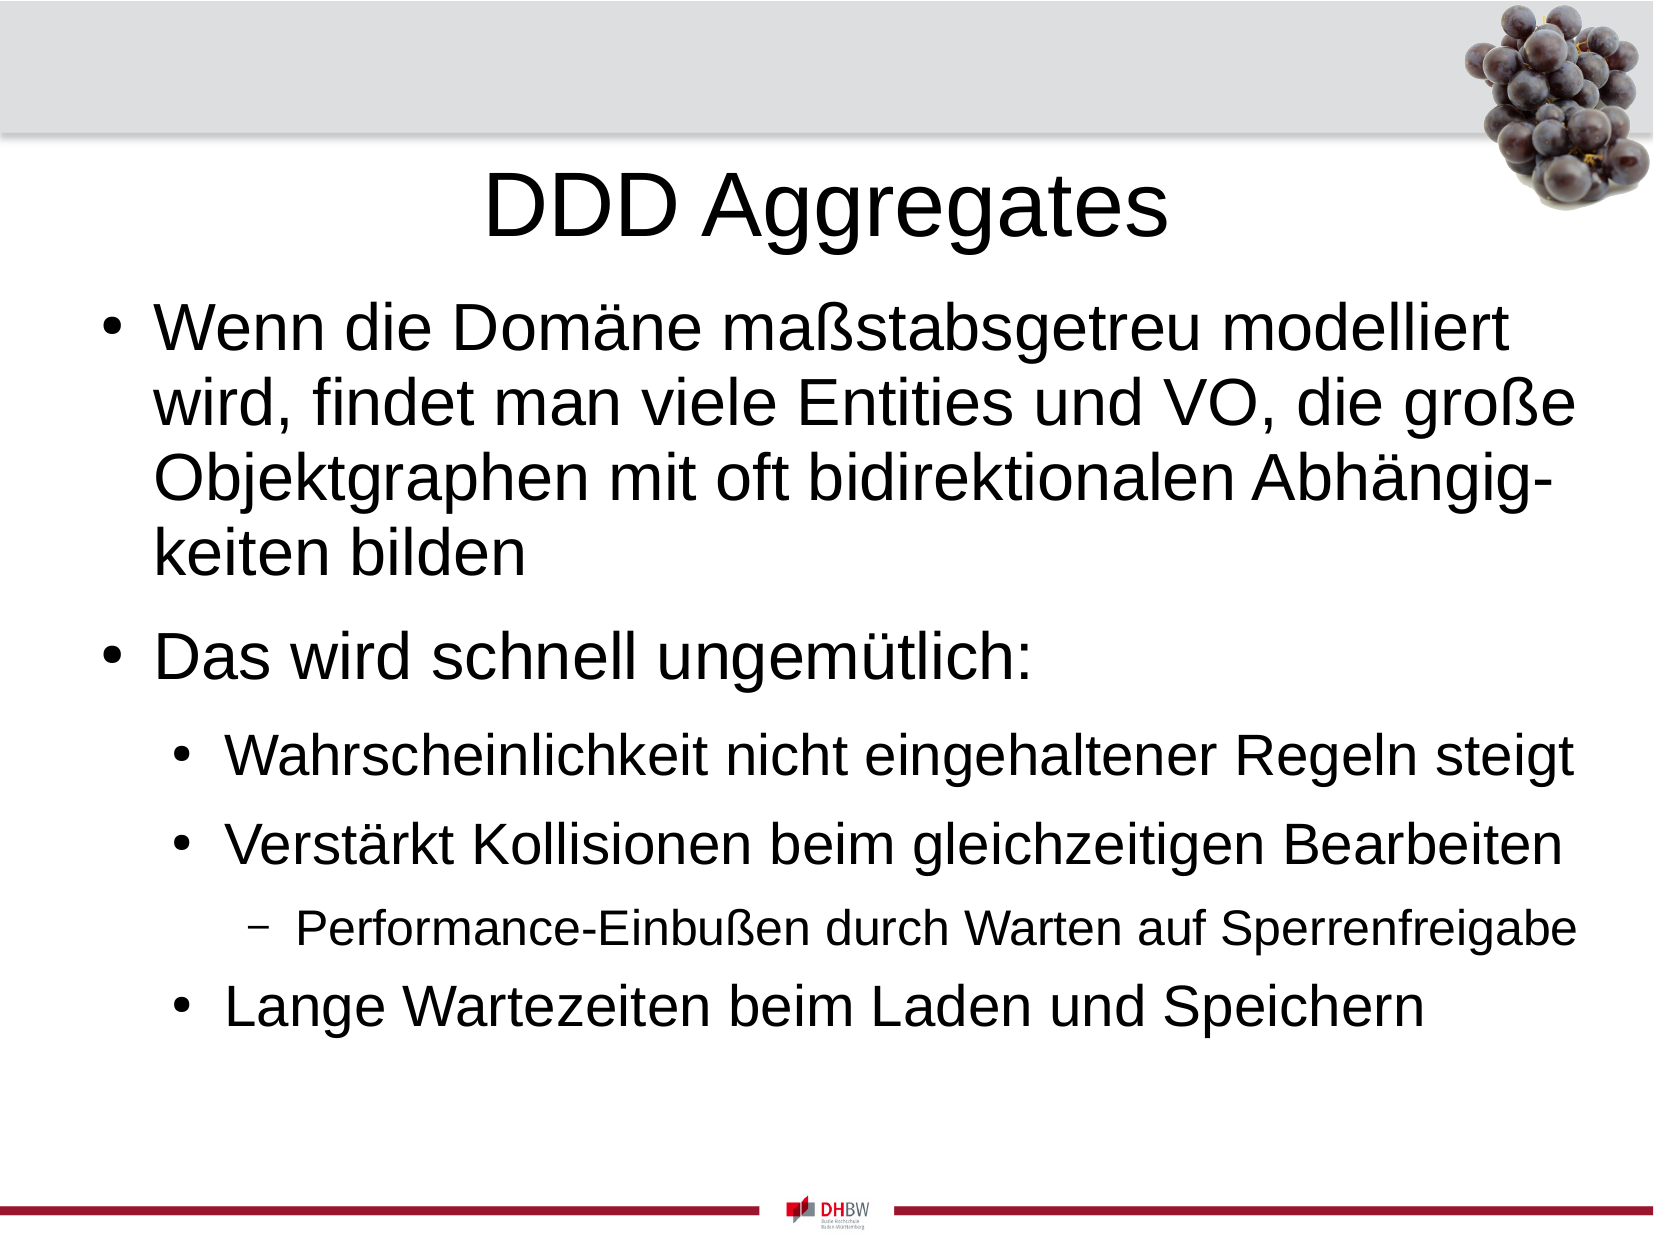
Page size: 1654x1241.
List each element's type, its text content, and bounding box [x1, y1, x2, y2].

picture [0, 0, 1654, 1237]
title DDD Aggregates [82, 147, 1571, 257]
list Wenn die Domäne maßstabsgetreu modelliert wird, findet man viele Entities und VO, die große Objektgraphen mit oft bidirektionalen Abhängig-keiten bilden Das wird schnell ungemütlich: Wahrscheinlichkeit nicht eingehaltener Regeln steigt Verstärkt Kollisionen beim gleichzeitigen Bearbeiten Performance-Einbußen durch Warten auf Sperrenfreigabe Lange Wartezeiten beim Laden und Speichern [82, 290, 1583, 1039]
